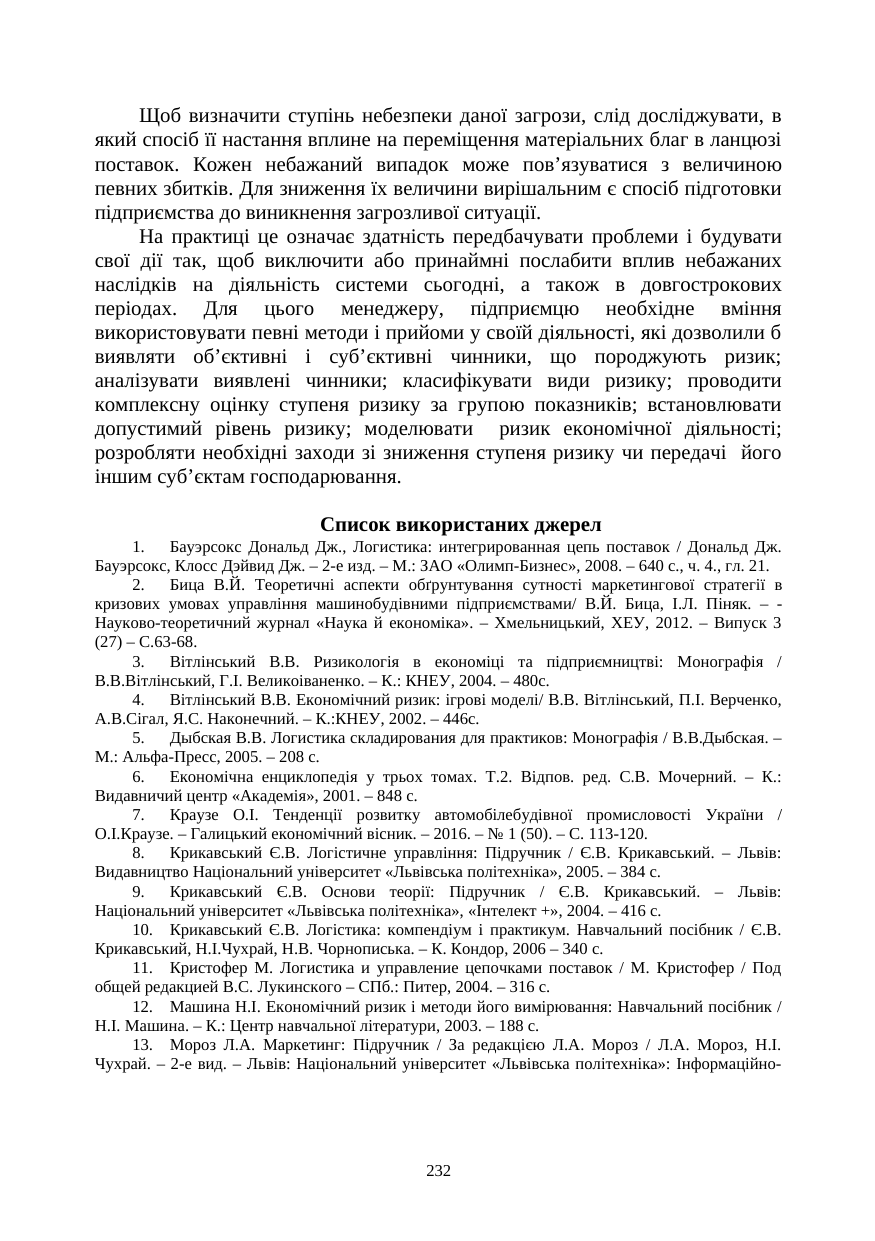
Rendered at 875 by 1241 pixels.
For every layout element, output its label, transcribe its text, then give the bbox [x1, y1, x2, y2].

list Вітлінський В.В. Ризикологія в економіці та підприємництві: Монографія / В.В.Вітлінський, Г.І. Великоіваненко. – К.: КНЕУ, 2004. – 480с. [94, 651, 782, 690]
list Кристофер М. Логистика и управление цепочками поставок / М. Кристофер / Под общей редакцией В.С. Лукинского – СПб.: Питер, 2004. – 316 с. [94, 958, 782, 996]
list Бауэрсокс Дональд Дж., Логистика: интегрированная цепь поставок / Дональд Дж. Бауэрсокс, Клосс Дэйвид Дж. – 2-е изд. – М.: ЗАО «Олимп-Бизнес», 2008. – 640 с., ч. 4., гл. 21. [94, 536, 782, 575]
list Економічна енциклопедія у трьох томах. Т.2. Відпов. ред. С.В. Мочерний. – К.: Видавничий центр «Академія», 2001. – 848 с. [94, 766, 782, 805]
text На практиці це означає здатність передбачувати проблеми і будувати свої дії так, щоб виключити або принаймні послабити вплив небажаних наслідків на діяльність системи сьогодні, а також в довгострокових періодах. Для цього менеджеру, підприємцю необхідне вміння використовувати певні методи і прийоми у своїй діяльності, які дозволили б виявляти об’єктивні і суб’єктивні чинники, що породжують ризик; аналізувати виявлені чинники; класифікувати види ризику; проводити комплексну оцінку ступеня ризику за групою показників; встановлювати допустимий рівень ризику; моделювати ризик економічної діяльності; розробляти необхідні заходи зі зниження ступеня ризику чи передачі його іншим суб’єктам господарювання. [94, 224, 782, 488]
list Бица В.Й. Теоретичні аспекти обґрунтування сутності маркетингової стратегії в кризових умовах управління машинобудівними підприємствами/ В.Й. Бица, І.Л. Піняк. – -Науково-теоретичний журнал «Наука й економіка». – Хмельницький, ХЕУ, 2012. – Випуск 3 (27) – С.63-68. [94, 575, 782, 651]
text Список використаних джерел [94, 512, 782, 536]
list Машина Н.І. Економічний ризик і методи його вимірювання: Навчальний посібник / Н.І. Машина. – К.: Центр навчальної літератури, 2003. – 188 с. [94, 996, 782, 1035]
list Крикавський Є.В. Логістика: компендіум і практикум. Навчальний посібник / Є.В. Крикавський, Н.І.Чухрай, Н.В. Чорнописька. – К. Кондор, 2006 – 340 с. [94, 920, 782, 958]
list Мороз Л.А. Маркетинг: Підручник / За редакцією Л.А. Мороз / Л.А. Мороз, Н.І. Чухрай. – 2-е вид. – Львів: Національний університет «Львівська політехніка»: Інформаційно- [94, 1035, 782, 1073]
list Краузе О.І. Тенденції розвитку автомобілебудівної промисловості України / О.І.Краузе. – Галицький економічний вісник. – 2016. – № 1 (50). – С. 113-120. [94, 805, 782, 843]
list Дыбская В.В. Логистика складирования для практиков: Монографія / В.В.Дыбская. – М.: Альфа-Пресс, 2005. – 208 с. [94, 728, 782, 766]
list Крикавський Є.В. Логістичне управління: Підручник / Є.В. Крикавський. – Львів: Видавництво Національний університет «Львівська політехніка», 2005. – 384 с. [94, 843, 782, 881]
list Крикавський Є.В. Основи теорії: Підручник / Є.В. Крикавський. – Львів: Національний університет «Львівська політехніка», «Інтелект +», 2004. – 416 с. [94, 881, 782, 920]
text Щоб визначити ступінь небезпеки даної загрози, слід досліджувати, в який спосіб її настання вплине на переміщення матеріальних благ в ланцюзі поставок. Кожен небажаний випадок може пов’язуватися з величиною певних збитків. Для зниження їх величини вирішальним є спосіб підготовки підприємства до виникнення загрозливої ситуації. [94, 103, 782, 224]
list Вітлінський В.В. Економічний ризик: ігрові моделі/ В.В. Вітлінський, П.І. Верченко, А.В.Сігал, Я.С. Наконечний. – К.:КНЕУ, 2002. – 446с. [94, 690, 782, 728]
